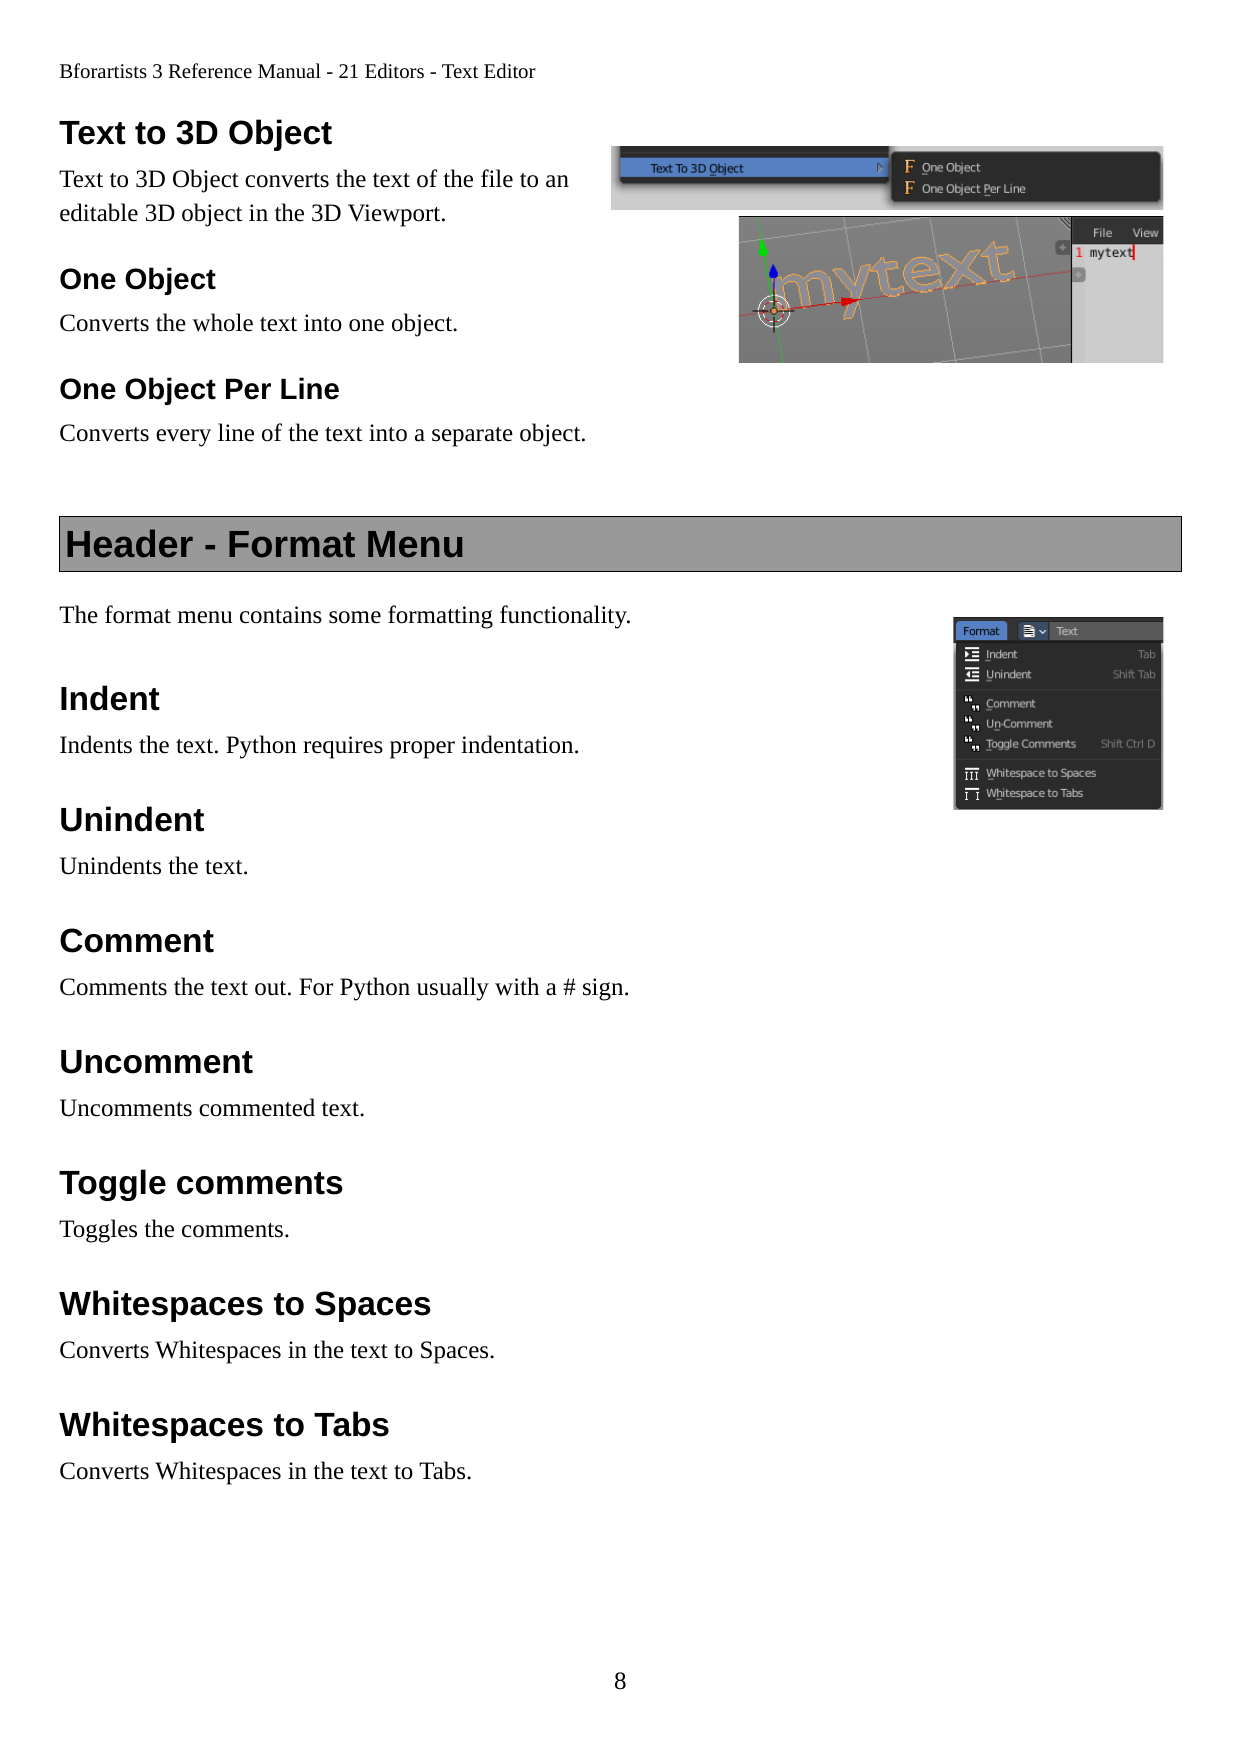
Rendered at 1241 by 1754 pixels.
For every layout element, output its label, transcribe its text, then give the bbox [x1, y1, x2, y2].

subtitle One Object Per Line [59, 372, 1181, 406]
text Converts the whole text into one object. [59, 308, 738, 337]
subtitle Indent [59, 678, 953, 717]
subtitle [1164, 262, 1181, 296]
subtitle Whitespaces to Tabs [59, 1405, 1181, 1443]
subtitle Uncomment [59, 1042, 1181, 1080]
table_header Header - Format Menu [60, 517, 1181, 571]
picture [738, 216, 1164, 363]
text Uncomments commented text. [59, 1093, 1181, 1122]
text Indents the text. Python requires proper indentation. [59, 730, 953, 758]
text Converts Whitespaces in the text to Spaces. [59, 1335, 1181, 1364]
picture [611, 146, 1164, 210]
text Comments the text out. For Python usually with a # sign. [59, 972, 1181, 1001]
subtitle [1164, 678, 1181, 717]
text Toggles the comments. [59, 1214, 1181, 1243]
subtitle Unindent [59, 799, 1181, 838]
subtitle Text to 3D Object [59, 113, 1181, 151]
subtitle Whitespaces to Spaces [59, 1284, 1181, 1322]
text Unindents the text. [59, 851, 1181, 879]
subtitle Toggle comments [59, 1163, 1181, 1201]
text Text to 3D Object converts the text of the file to an editable 3D object in the 3D Viewport. [59, 210, 1181, 227]
text The format menu contains some formatting functionality. [59, 600, 1181, 629]
text Converts every line of the text into a separate object. [59, 418, 1181, 447]
subtitle Comment [59, 921, 1181, 959]
picture [953, 617, 1164, 810]
text Converts Whitespaces in the text to Tabs. [59, 1456, 1181, 1485]
subtitle One Object [59, 262, 738, 296]
